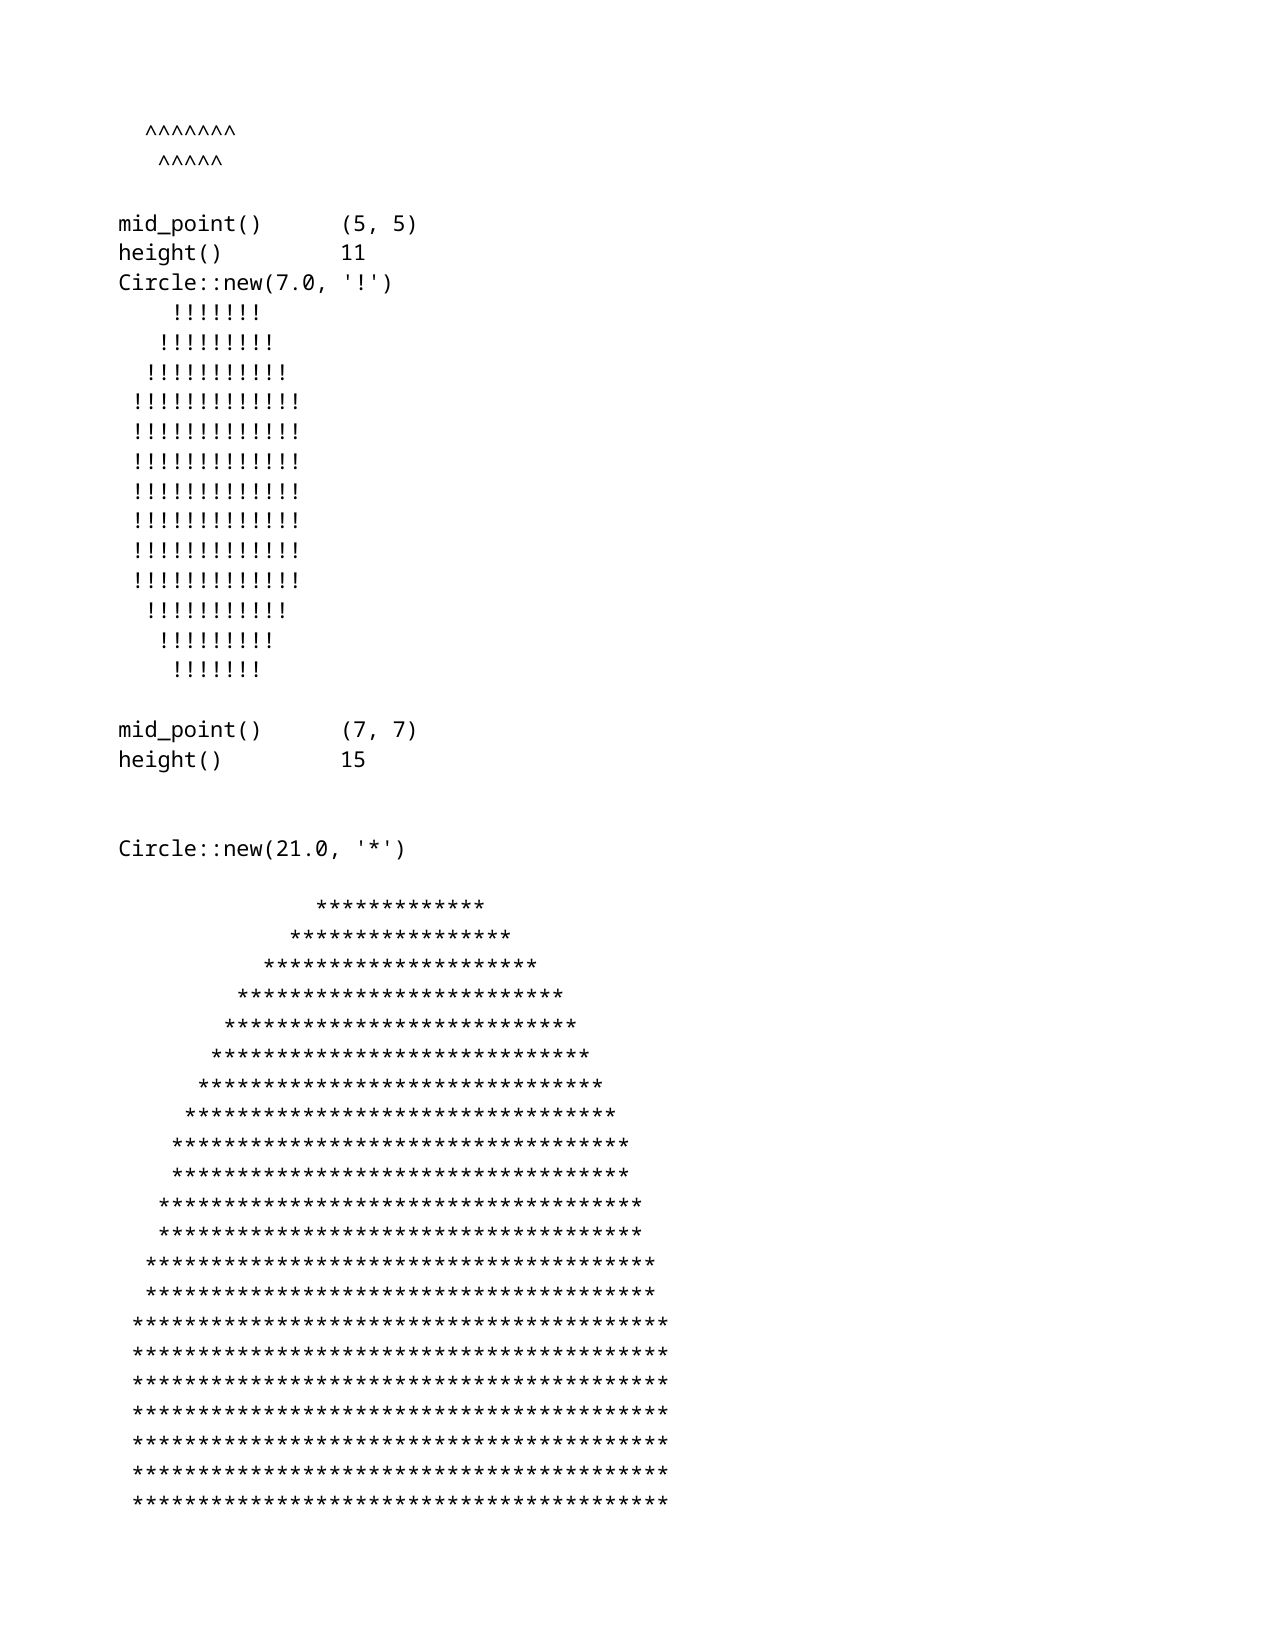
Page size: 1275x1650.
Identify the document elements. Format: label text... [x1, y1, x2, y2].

text *********************************** [118, 1161, 1157, 1191]
text height() 15 [118, 744, 1157, 773]
text *********************************** [118, 1131, 1157, 1161]
text !!!!!!! [118, 297, 1157, 327]
text ************************************* [118, 1191, 1157, 1220]
text ^^^^^ [118, 148, 1157, 178]
text ************* [118, 893, 1157, 922]
text ***************************************** [118, 1339, 1157, 1369]
text !!!!!!!!!!!!! [118, 535, 1157, 565]
text !!!!!!!!!!!!! [118, 386, 1157, 416]
text ************************* [118, 982, 1157, 1012]
text Circle::new(7.0, '!') [118, 267, 1157, 297]
text !!!!!!!!! [118, 327, 1157, 356]
text mid_point() (5, 5) [118, 207, 1157, 237]
text ********************* [118, 952, 1157, 982]
text mid_point() (7, 7) [118, 714, 1157, 744]
text !!!!!!!!!!!!! [118, 446, 1157, 476]
text ***************************************** [118, 1399, 1157, 1429]
text *************************************** [118, 1280, 1157, 1310]
text !!!!!!!!!!!!! [118, 476, 1157, 505]
text !!!!!!!!!!!!! [118, 505, 1157, 535]
text ^^^^^^^ [118, 118, 1157, 148]
text ***************************************** [118, 1310, 1157, 1339]
text ***************************************** [118, 1369, 1157, 1399]
text !!!!!!!!!!!!! [118, 416, 1157, 446]
text !!!!!!!!!!! [118, 356, 1157, 386]
text !!!!!!! [118, 654, 1157, 684]
text ***************************************** [118, 1429, 1157, 1459]
text ***************************************** [118, 1488, 1157, 1518]
text ***************************** [118, 1042, 1157, 1071]
text ***************************************** [118, 1459, 1157, 1488]
text ******************************* [118, 1071, 1157, 1101]
text *************************************** [118, 1250, 1157, 1280]
text ***************** [118, 922, 1157, 952]
text *************************** [118, 1012, 1157, 1042]
text ********************************* [118, 1101, 1157, 1131]
text !!!!!!!!!!!!! [118, 565, 1157, 595]
text ************************************* [118, 1220, 1157, 1250]
text !!!!!!!!! [118, 624, 1157, 654]
text height() 11 [118, 237, 1157, 267]
text Circle::new(21.0, '*') [118, 833, 1157, 863]
text !!!!!!!!!!! [118, 595, 1157, 624]
